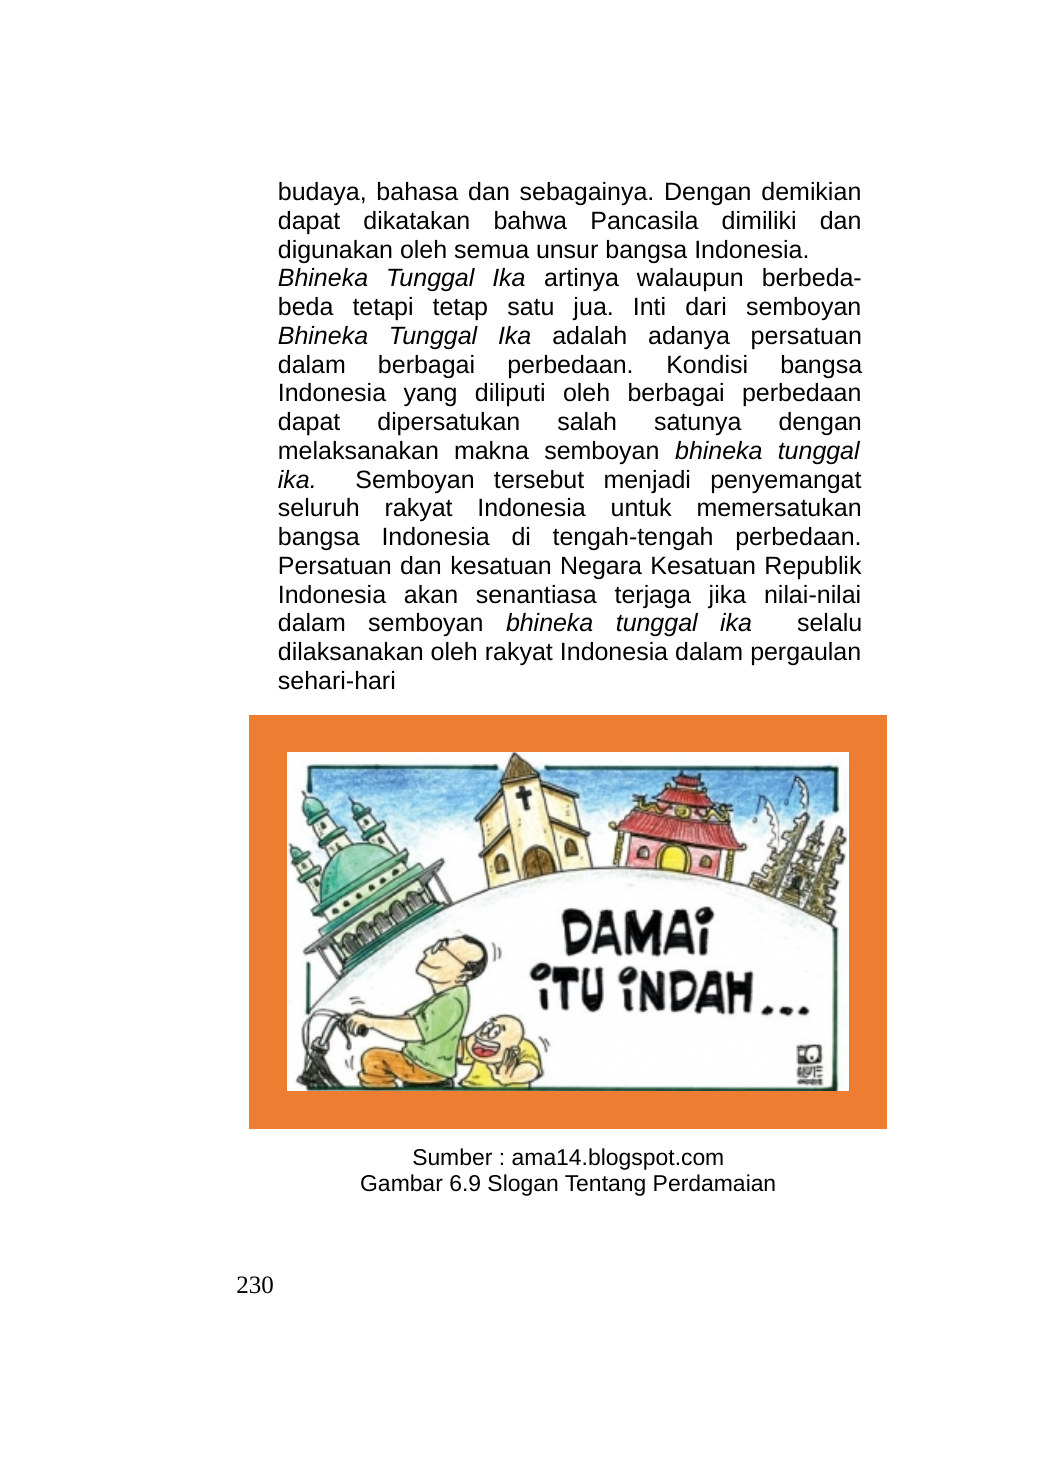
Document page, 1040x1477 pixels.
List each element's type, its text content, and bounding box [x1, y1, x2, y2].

list Sumber : ama14.blogspot.com [274, 1144, 862, 1170]
list Gambar 6.9 Slogan Tentang Perdamaian [274, 1170, 862, 1197]
text budaya, bahasa dan sebagainya. Dengan demikian dapat dikatakan bahwa Pancasila dimiliki dan digunakan oleh semua unsur bangsa Indonesia. [278, 177, 862, 263]
text Bhineka Tunggal Ika artinya walaupun berbeda-beda tetapi tetap satu jua. Inti dari semboyan Bhineka Tunggal Ika adalah adanya persatuan dalam berbagai perbedaan. Kondisi bangsa Indonesia yang diliputi oleh berbagai perbedaan dapat dipersatukan salah satunya dengan melaksanakan makna semboyan bhineka tunggal ika. Semboyan tersebut menjadi penyemangat seluruh rakyat Indonesia untuk memersatukan bangsa Indonesia di tengah-tengah perbedaan. Persatuan dan kesatuan Negara Kesatuan Republik Indonesia akan senantiasa terjaga jika nilai-nilai dalam semboyan bhineka tunggal ika selalu dilaksanakan oleh rakyat Indonesia dalam pergaulan sehari-hari [278, 263, 862, 695]
picture [287, 752, 849, 1091]
